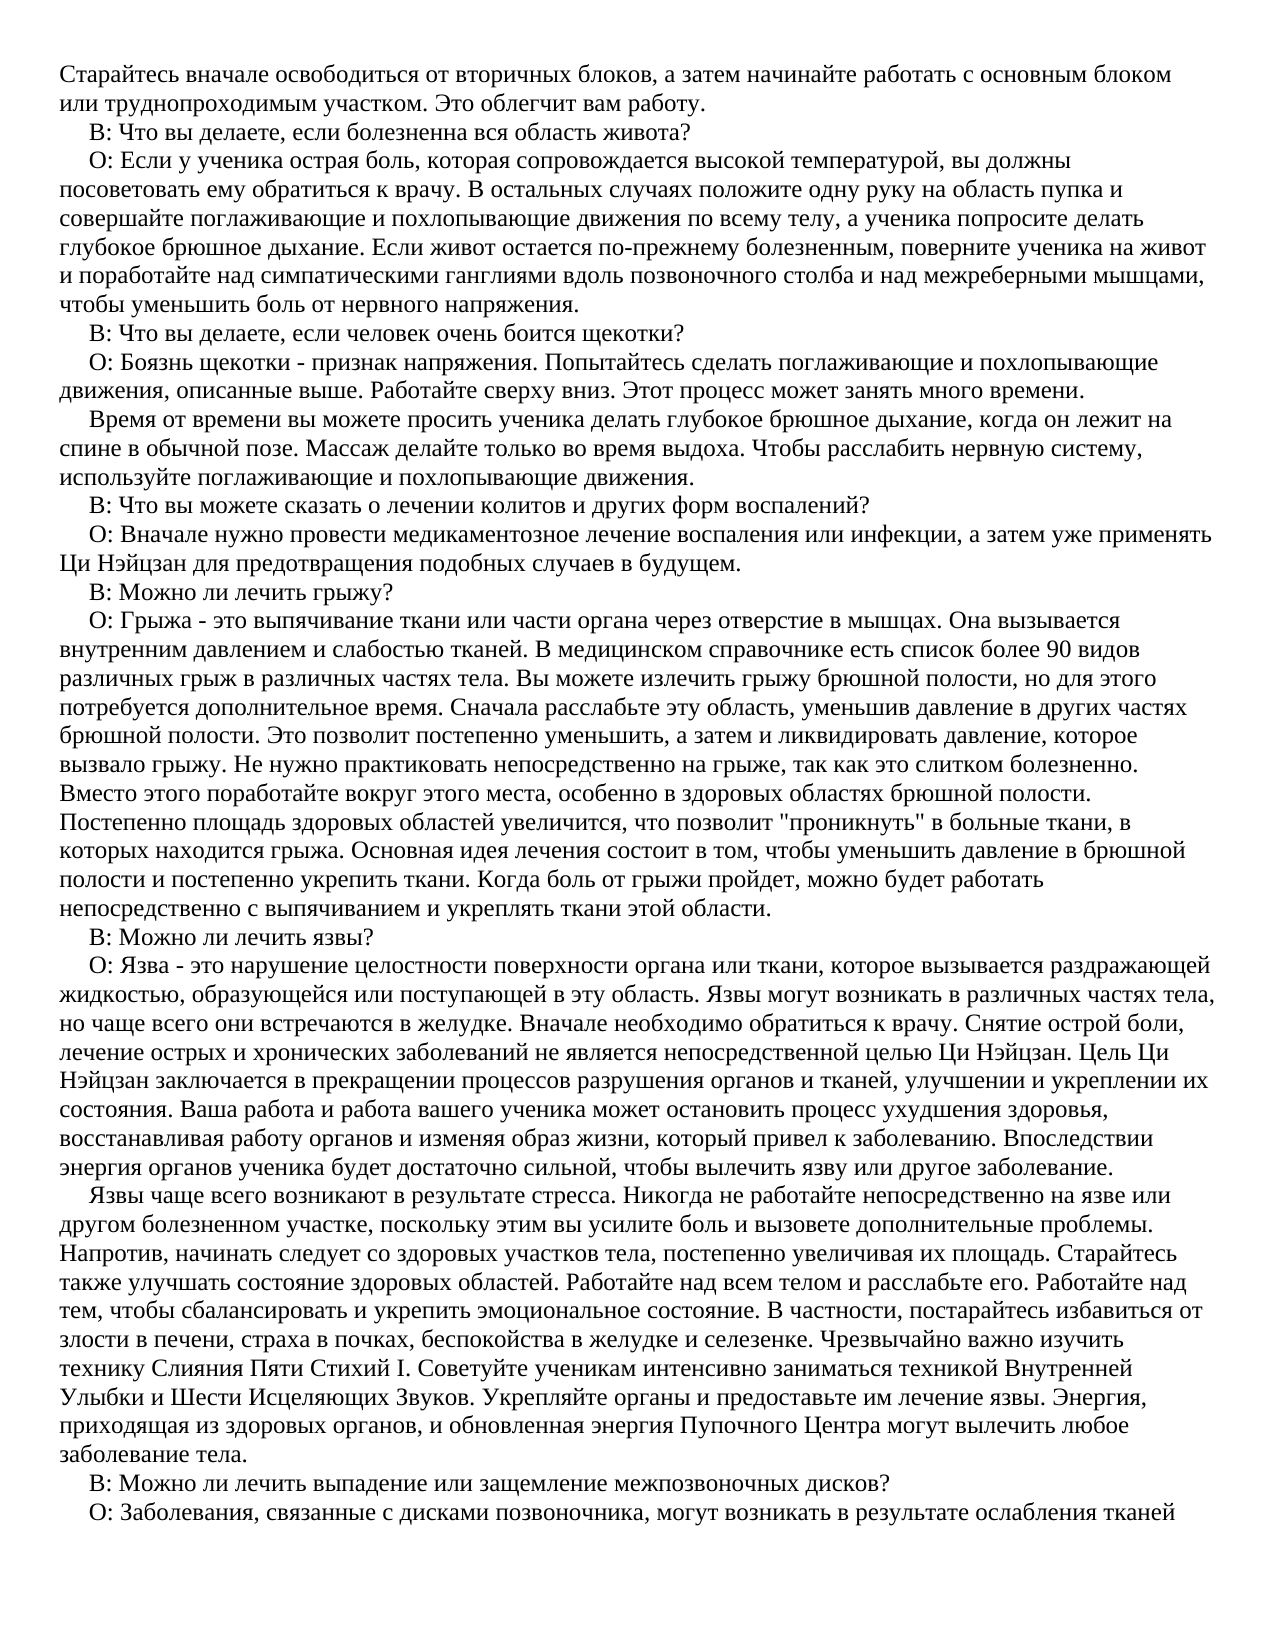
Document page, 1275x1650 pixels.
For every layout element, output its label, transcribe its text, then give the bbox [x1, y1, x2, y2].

text В: Что вы делаете, если болезненна вся область живота? [59, 117, 1216, 145]
text Время от времени вы можете просить ученика делать глубокое брюшное дыхание, когда он лежит на спине в обычной позе. Массаж делайте только во время выдоха. Чтобы расслабить нервную систему, используйте поглаживающие и похлопывающие движения. [59, 404, 1216, 490]
text О: Вначале нужно провести медикаментозное лечение воспаления или инфекции, а затем уже применять Ци Нэйцзан для предотвращения подобных случаев в будущем. [59, 519, 1216, 577]
text Язвы чаще всего возникают в результате стресса. Никогда не работайте непосредственно на язве или другом болезненном участке, поскольку этим вы усилите боль и вызовете дополнительные проблемы. Напротив, начинать следует со здоровых участков тела, постепенно увеличивая их площадь. Старайтесь также улучшать состояние здоровых областей. Работайте над всем телом и расслабьте его. Работайте над тем, чтобы сбалансировать и укрепить эмоциональное состояние. В частности, постарайтесь избавиться от злости в печени, страха в почках, беспокойства в желудке и селезенке. Чрезвычайно важно изучить технику Слияния Пяти Стихий I. Советуйте ученикам интенсивно заниматься техникой Внутренней Улыбки и Шести Исцеляющих Звуков. Укрепляйте органы и предоставьте им лечение язвы. Энергия, приходящая из здоровых органов, и обновленная энергия Пупочного Центра могут вылечить любое заболевание тела. [59, 1180, 1216, 1468]
text О: Заболевания, связанные с дисками позвоночника, могут возникать в результате ослабления тканей [59, 1497, 1216, 1525]
text В: Что вы делаете, если человек очень боится щекотки? [59, 318, 1216, 347]
text В: Можно ли лечить язвы? [59, 922, 1216, 950]
text В: Можно ли лечить грыжу? [59, 577, 1216, 605]
text В: Что вы можете сказать о лечении колитов и других форм воспалений? [59, 490, 1216, 519]
text О: Язва - это нарушение целостности поверхности органа или ткани, которое вызывается раздражающей жидкостью, образующейся или поступающей в эту область. Язвы могут возникать в различных частях тела, но чаще всего они встречаются в желудке. Вначале необходимо обратиться к врачу. Снятие острой боли, лечение острых и хронических заболеваний не является непосредственной целью Ци Нэйцзан. Цель Ци Нэйцзан заключается в прекращении процессов разрушения органов и тканей, улучшении и укреплении их состояния. Ваша работа и работа вашего ученика может остановить процесс ухудшения здоровья, восстанавливая работу органов и изменяя образ жизни, который привел к заболеванию. Впоследствии энергия органов ученика будет достаточно сильной, чтобы вылечить язву или другое заболевание. [59, 950, 1216, 1180]
text О: Боязнь щекотки - признак напряжения. Попытайтесь сделать поглаживающие и похлопывающие движения, описанные выше. Работайте сверху вниз. Этот процесс может занять много времени. [59, 347, 1216, 404]
text О: Если у ученика острая боль, которая сопровождается высокой температурой, вы должны посоветовать ему обратиться к врачу. В остальных случаях положите одну руку на область пупка и совершайте поглаживающие и похлопывающие движения по всему телу, а ученика попросите делать глубокое брюшное дыхание. Если живот остается по-прежнему болезненным, поверните ученика на живот и поработайте над симпатическими ганглиями вдоль позвоночного столба и над межреберными мышцами, чтобы уменьшить боль от нервного напряжения. [59, 145, 1216, 318]
text Старайтесь вначале освободиться от вторичных блоков, а затем начинайте работать с основным блоком или труднопроходимым участком. Это облегчит вам работу. [59, 59, 1216, 117]
text В: Можно ли лечить выпадение или защемление межпозвоночных дисков? [59, 1468, 1216, 1497]
text О: Грыжа - это выпячивание ткани или части органа через отверстие в мышцах. Она вызывается внутренним давлением и слабостью тканей. В медицинском справочнике есть список более 90 видов различных грыж в различных частях тела. Вы можете излечить грыжу брюшной полости, но для этого потребуется дополнительное время. Сначала расслабьте эту область, уменьшив давление в других частях брюшной полости. Это позволит постепенно уменьшить, а затем и ликвидировать давление, которое вызвало грыжу. Не нужно практиковать непосредственно на грыже, так как это слитком болезненно. Вместо этого поработайте вокруг этого места, особенно в здоровых областях брюшной полости. Постепенно площадь здоровых областей увеличится, что позволит "проникнуть" в больные ткани, в которых находится грыжа. Основная идея лечения состоит в том, чтобы уменьшить давление в брюшной полости и постепенно укрепить ткани. Когда боль от грыжи пройдет, можно будет работать непосредственно с выпячиванием и укреплять ткани этой области. [59, 605, 1216, 922]
